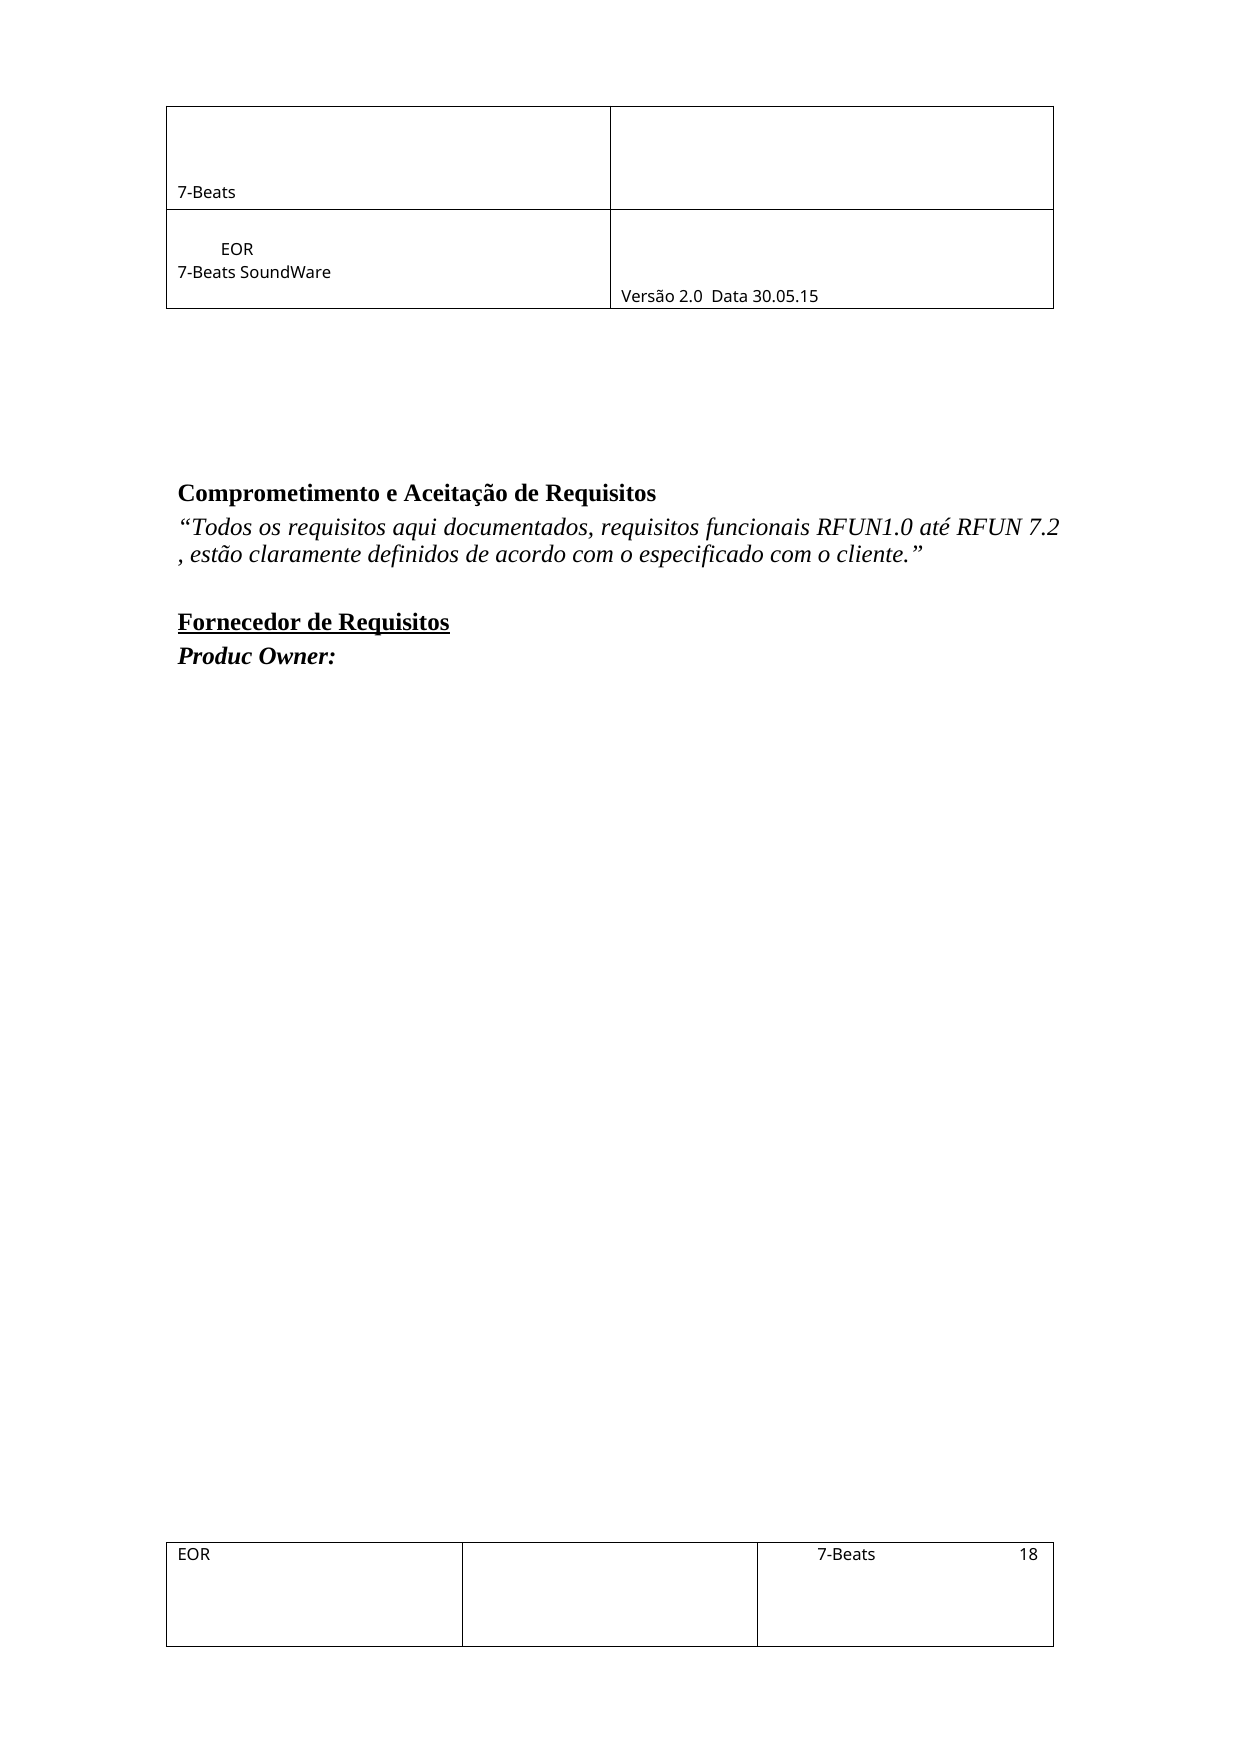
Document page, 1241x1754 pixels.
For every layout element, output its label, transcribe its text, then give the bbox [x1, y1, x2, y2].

text “Todos os requisitos aqui documentados, requisitos funcionais RFUN1.0 até RFUN 7.2 , estão claramente definidos de acordo com o especificado com o cliente.” [177, 513, 1063, 568]
text Fornecedor de Requisitos [177, 608, 1063, 636]
text Comprometimento e Aceitação de Requisitos [177, 479, 1063, 506]
text Produc Owner: [177, 642, 1063, 670]
